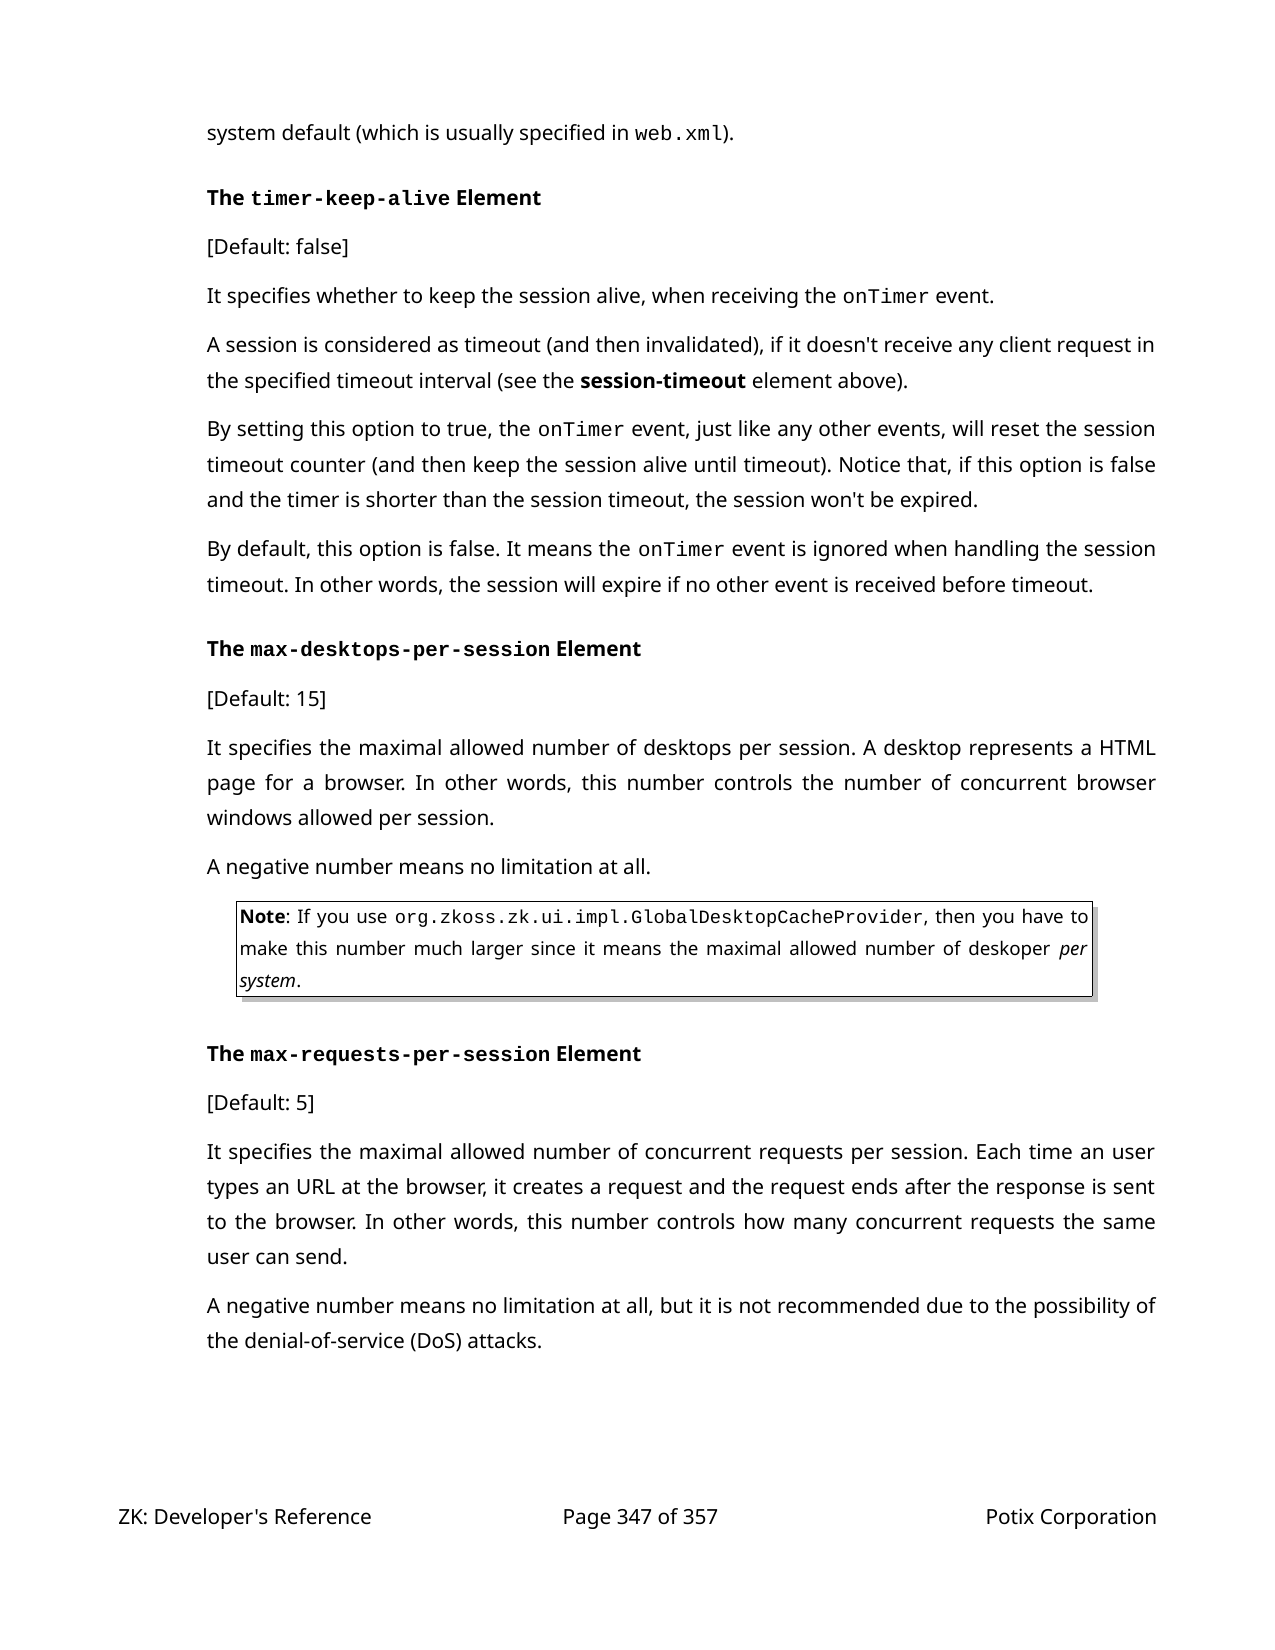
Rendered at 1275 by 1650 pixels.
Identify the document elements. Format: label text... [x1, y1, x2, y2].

text Note: If you use org.zkoss.zk.ui.impl.GlobalDesktopCacheProvider, then you have to make this number much larger since it means the maximal allowed number of deskoper per system. [237, 902, 1092, 996]
text A session is considered as timeout (and then invalidated), if it doesn't receive any client request in the specified timeout interval (see the session-timeout element above). [207, 331, 1157, 394]
subtitle The timer-keep-alive Element [207, 183, 1157, 212]
text It specifies whether to keep the session alive, when receiving the onTimer event. [207, 281, 1157, 310]
text A negative number means no limitation at all. [207, 852, 1157, 880]
text system default (which is usually specified in web.xml). [207, 118, 1157, 147]
text [Default: 5] [207, 1088, 1157, 1116]
text By default, this option is false. It means the onTimer event is ignored when handling the session timeout. In other words, the session will expire if no other event is received before timeout. [207, 534, 1157, 598]
text By setting this option to true, the onTimer event, just like any other events, will reset the session timeout counter (and then keep the session alive until timeout). Notice that, if this option is false and the timer is shorter than the session timeout, the session won't be expired. [207, 414, 1157, 513]
text It specifies the maximal allowed number of concurrent requests per session. Each time an user types an URL at the browser, it creates a request and the request ends after the response is sent to the browser. In other words, this number controls how many concurrent requests the same user can send. [207, 1137, 1157, 1271]
text [Default: 15] [207, 684, 1157, 712]
text A negative number means no limitation at all, but it is not recommended due to the possibility of the denial-of-service (DoS) attacks. [207, 1291, 1157, 1355]
subtitle The max-desktops-per-session Element [207, 634, 1157, 663]
subtitle The max-requests-per-session Element [207, 1039, 1157, 1067]
text It specifies the maximal allowed number of desktops per session. A desktop represents a HTML page for a browser. In other words, this number controls the number of concurrent browser windows allowed per session. [207, 733, 1157, 831]
text [Default: false] [207, 232, 1157, 261]
